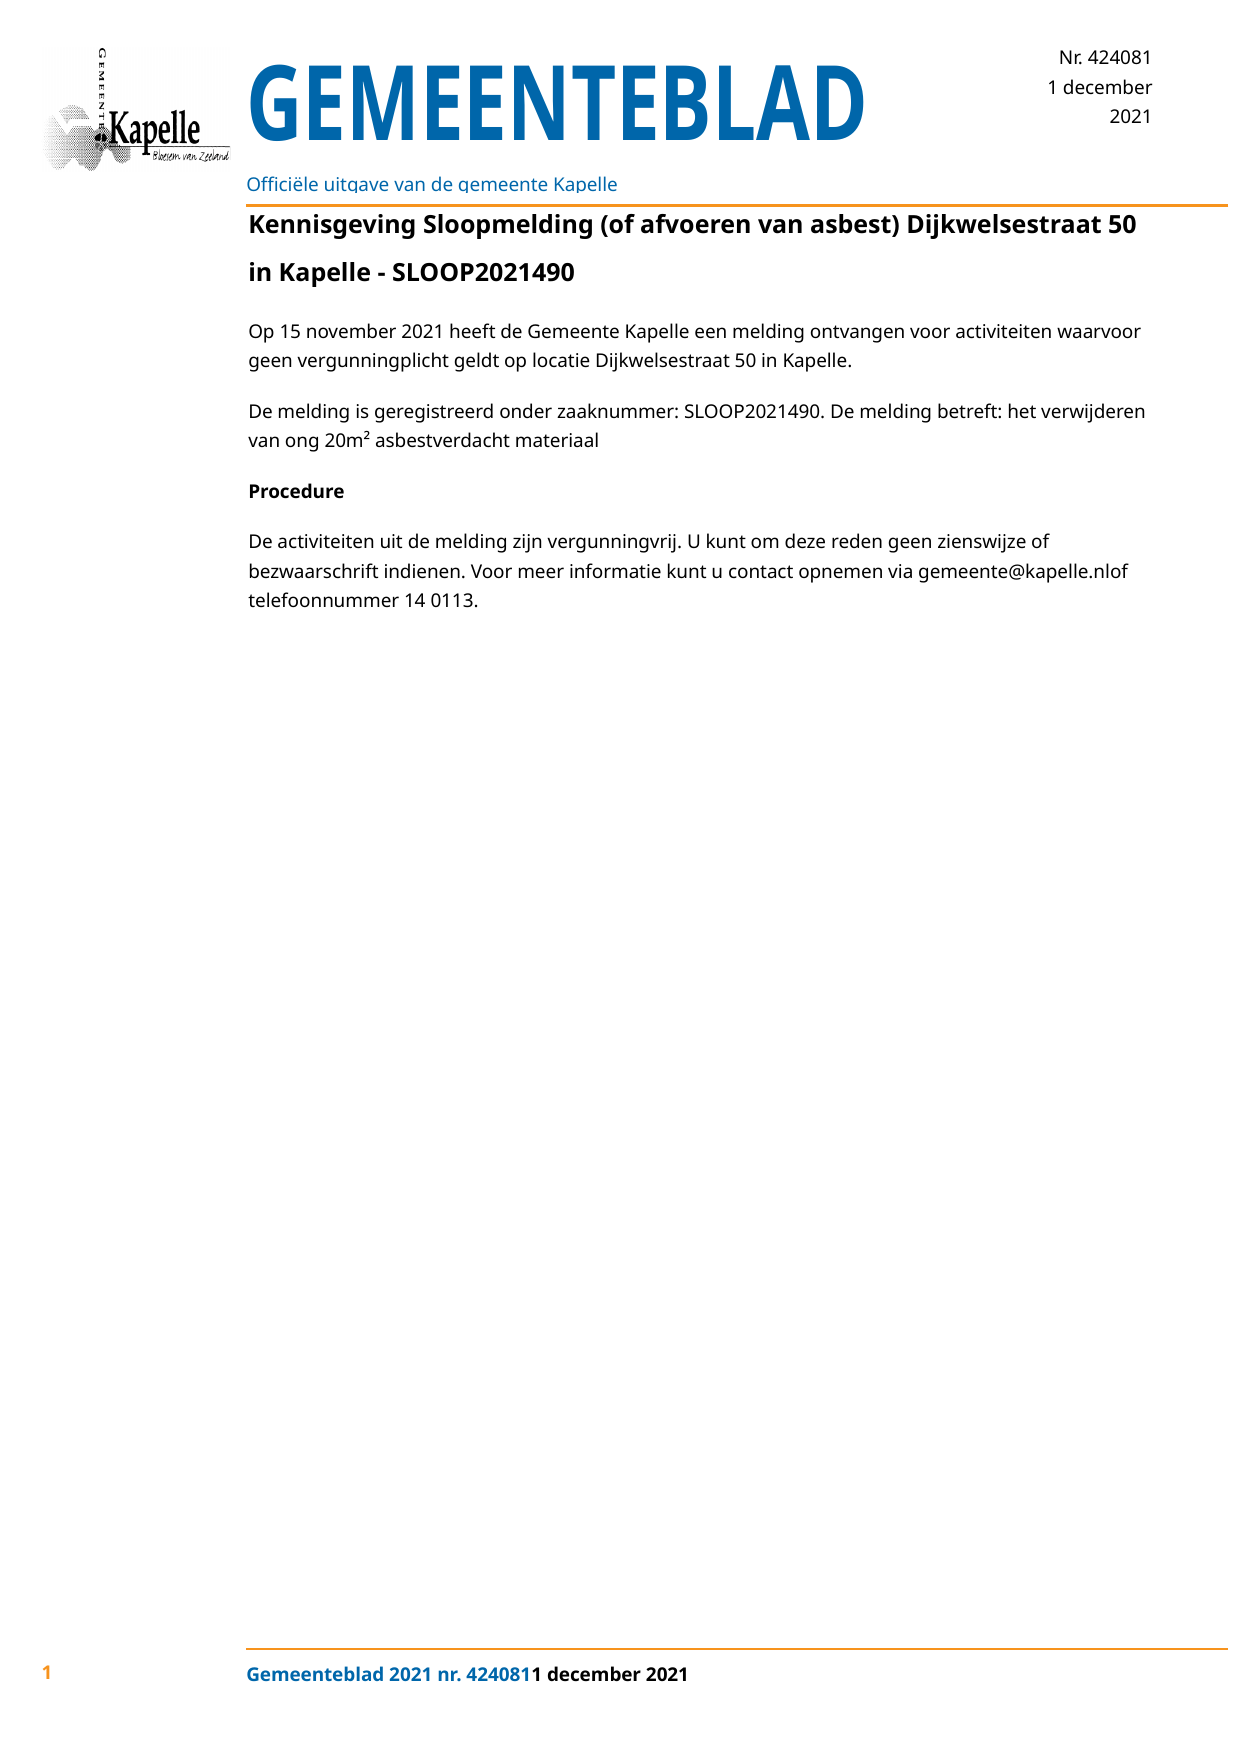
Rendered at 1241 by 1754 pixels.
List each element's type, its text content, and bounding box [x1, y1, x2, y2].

text Procedure [248, 478, 1152, 504]
text De melding is geregistreerd onder zaaknummer: SLOOP2021490. De melding betreft: het verwijderen van ong 20m² asbestverdacht materiaal [248, 398, 1152, 453]
picture [41, 47, 231, 172]
text Kennisgeving Sloopmelding (of afvoeren van asbest) Dijkwelsestraat 50 in Kapelle - SLOOP2021490 [248, 207, 1152, 288]
text De activiteiten uit de melding zijn vergunningvrij. U kunt om deze reden geen zienswijze of bezwaarschrift indienen. Voor meer informatie kunt u contact opnemen via gemeente@kapelle.nlof telefoonnummer 14 0113. [248, 528, 1152, 613]
text Op 15 november 2021 heeft de Gemeente Kapelle een melding ontvangen voor activiteiten waarvoor geen vergunningplicht geldt op locatie Dijkwelsestraat 50 in Kapelle. [248, 318, 1152, 373]
